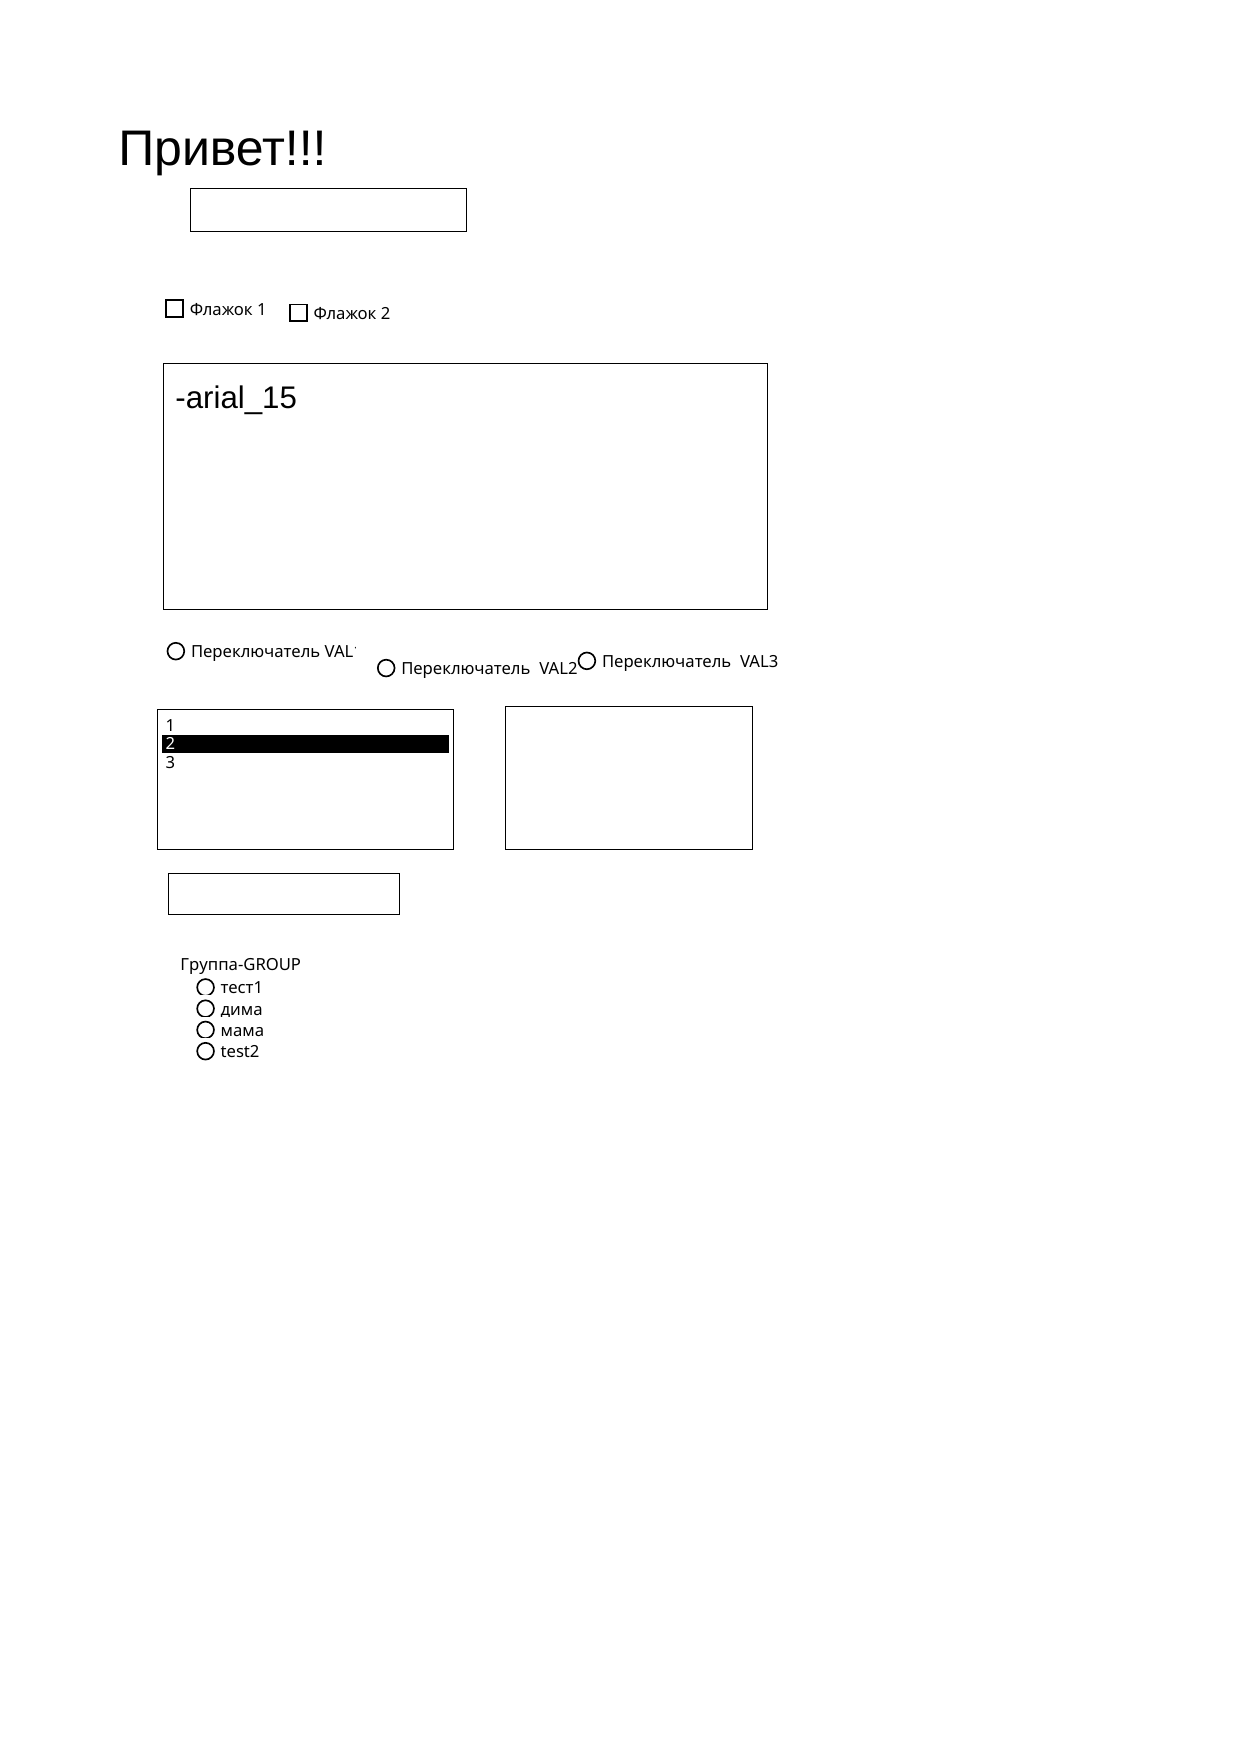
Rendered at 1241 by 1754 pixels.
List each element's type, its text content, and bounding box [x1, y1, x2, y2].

text Привет!!! [118, 118, 1122, 176]
